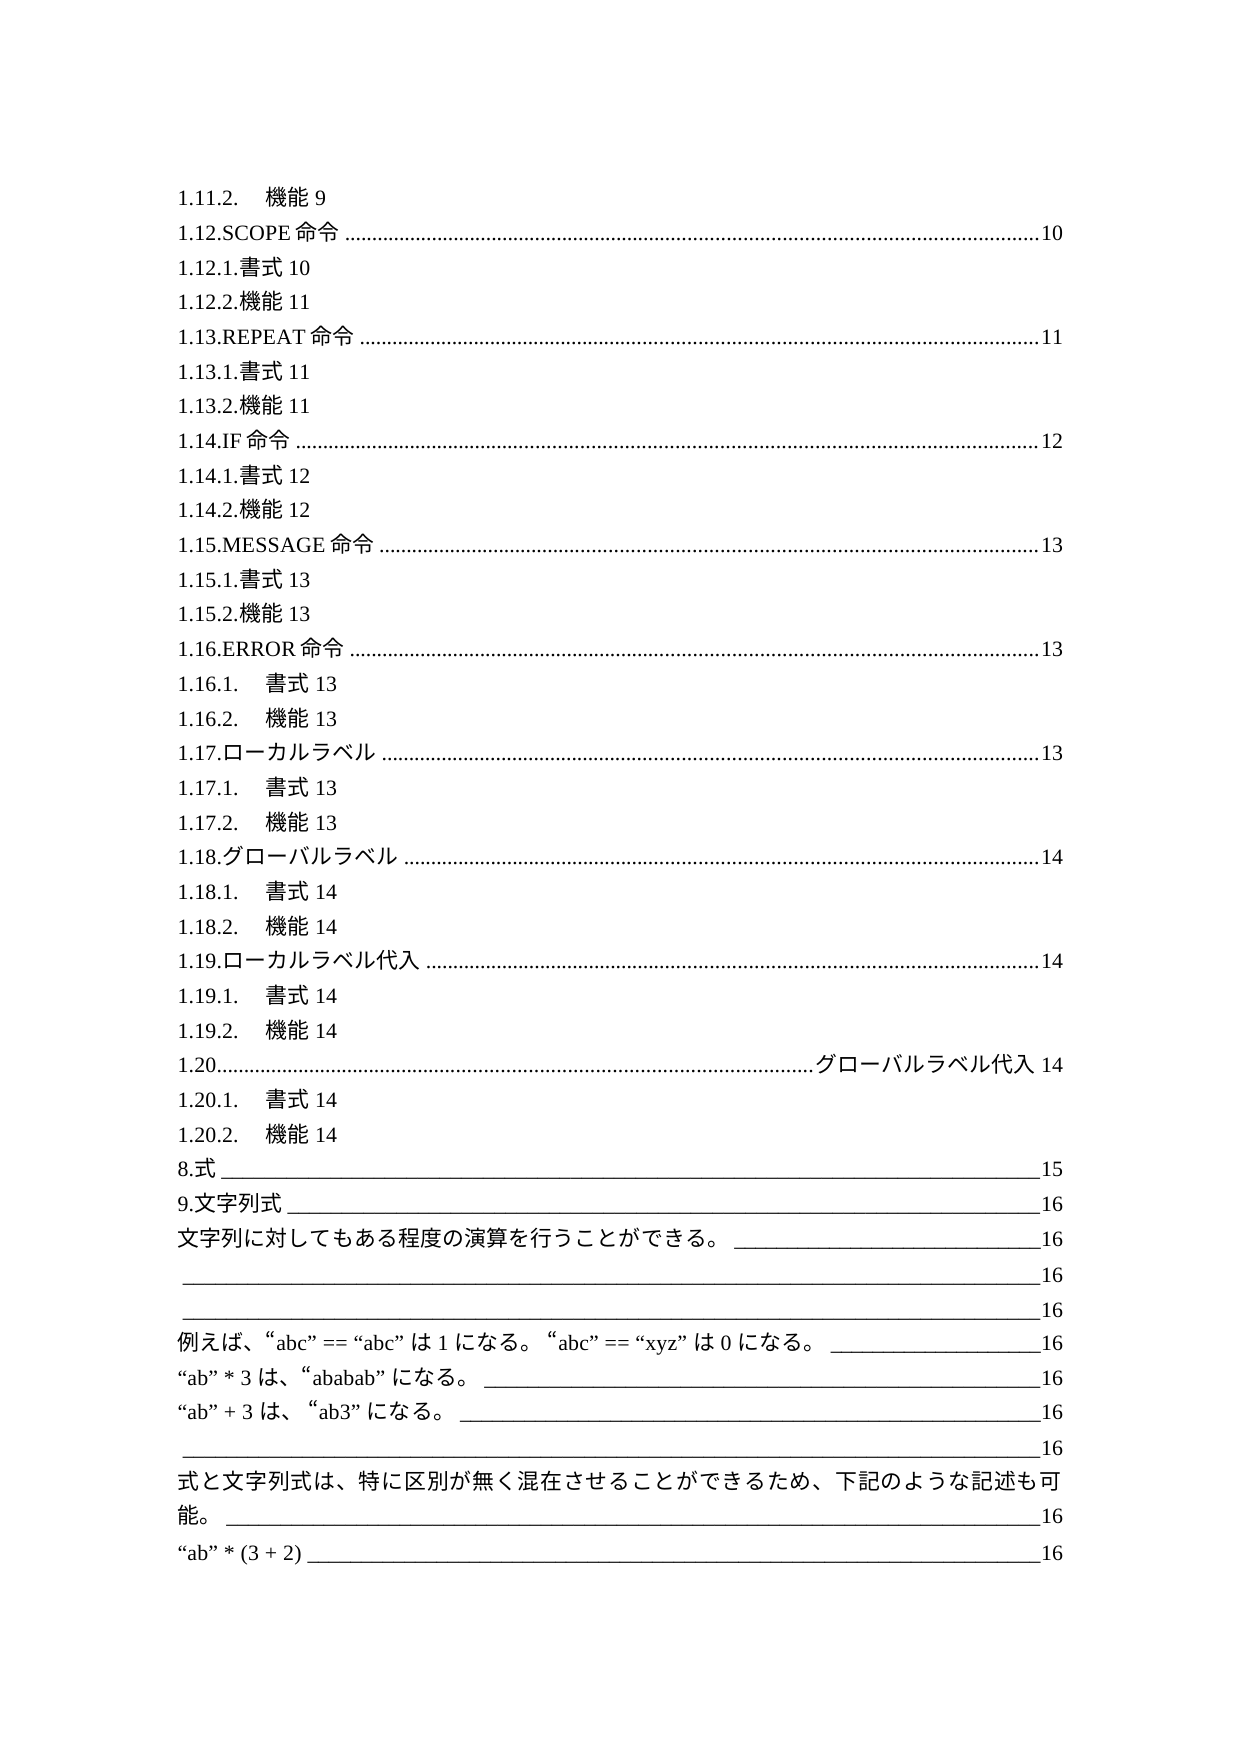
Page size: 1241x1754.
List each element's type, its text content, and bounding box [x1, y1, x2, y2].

text 1.16.ERROR命令 13 [177, 628, 1063, 663]
text “ab” * 3 は、“ababab” になる。 16 [177, 1357, 1063, 1391]
text 16 [177, 1426, 1063, 1461]
text 1.18.2. 機能 14 [177, 906, 1063, 940]
text 1.17.2. 機能 13 [177, 802, 1063, 836]
text “ab” + 3 は、 “ab3” になる。 16 [177, 1391, 1063, 1426]
text 16 [177, 1287, 1063, 1322]
text 1.18.1. 書式 14 [177, 871, 1063, 906]
text 1.15.1.書式 13 [177, 559, 1063, 593]
text “ab” * (3 + 2) 16 [177, 1530, 1063, 1565]
text 1.19.2. 機能 14 [177, 1010, 1063, 1044]
text 1.12.SCOPE命令 10 [177, 212, 1063, 247]
text 1.14.IF命令 12 [177, 420, 1063, 455]
text 1.17.1. 書式 13 [177, 767, 1063, 802]
text 1.15.MESSAGE命令 13 [177, 524, 1063, 559]
text 1.20.1. 書式 14 [177, 1079, 1063, 1114]
text 1.18.グローバルラベル 14 [177, 836, 1063, 871]
text 1.14.2.機能 12 [177, 489, 1063, 524]
text 1.13.REPEAT命令 11 [177, 316, 1063, 351]
text 1.19.1. 書式 14 [177, 975, 1063, 1010]
text 1.15.2.機能 13 [177, 593, 1063, 628]
text 1.13.1.書式 11 [177, 351, 1063, 385]
text 1.16.1. 書式 13 [177, 663, 1063, 697]
text 9.文字列式 16 [177, 1183, 1063, 1218]
text 文字列に対してもある程度の演算を行うことができる。 16 [177, 1218, 1063, 1252]
text 1.11.2. 機能 9 [177, 177, 1063, 212]
text 1.16.2. 機能 13 [177, 697, 1063, 732]
text 1.20.2. 機能 14 [177, 1114, 1063, 1148]
text 1.13.2.機能 11 [177, 385, 1063, 420]
text 16 [177, 1252, 1063, 1287]
text 1.17.ローカルラベル 13 [177, 732, 1063, 767]
text 1.14.1.書式 12 [177, 455, 1063, 489]
text 1.12.1.書式 10 [177, 247, 1063, 281]
text 1.12.2.機能 11 [177, 281, 1063, 316]
text 式と文字列式は、特に区別が無く混在させることができるため、下記のような記述も可能。 16 [177, 1461, 1063, 1530]
text 例えば、“abc” == “abc” は 1 になる。 “abc” == “xyz” は 0 になる。 16 [177, 1322, 1063, 1357]
text 8.式 15 [177, 1148, 1063, 1183]
text 1.20. グローバルラベル代入 14 [177, 1044, 1063, 1079]
text 1.19.ローカルラベル代入 14 [177, 940, 1063, 975]
